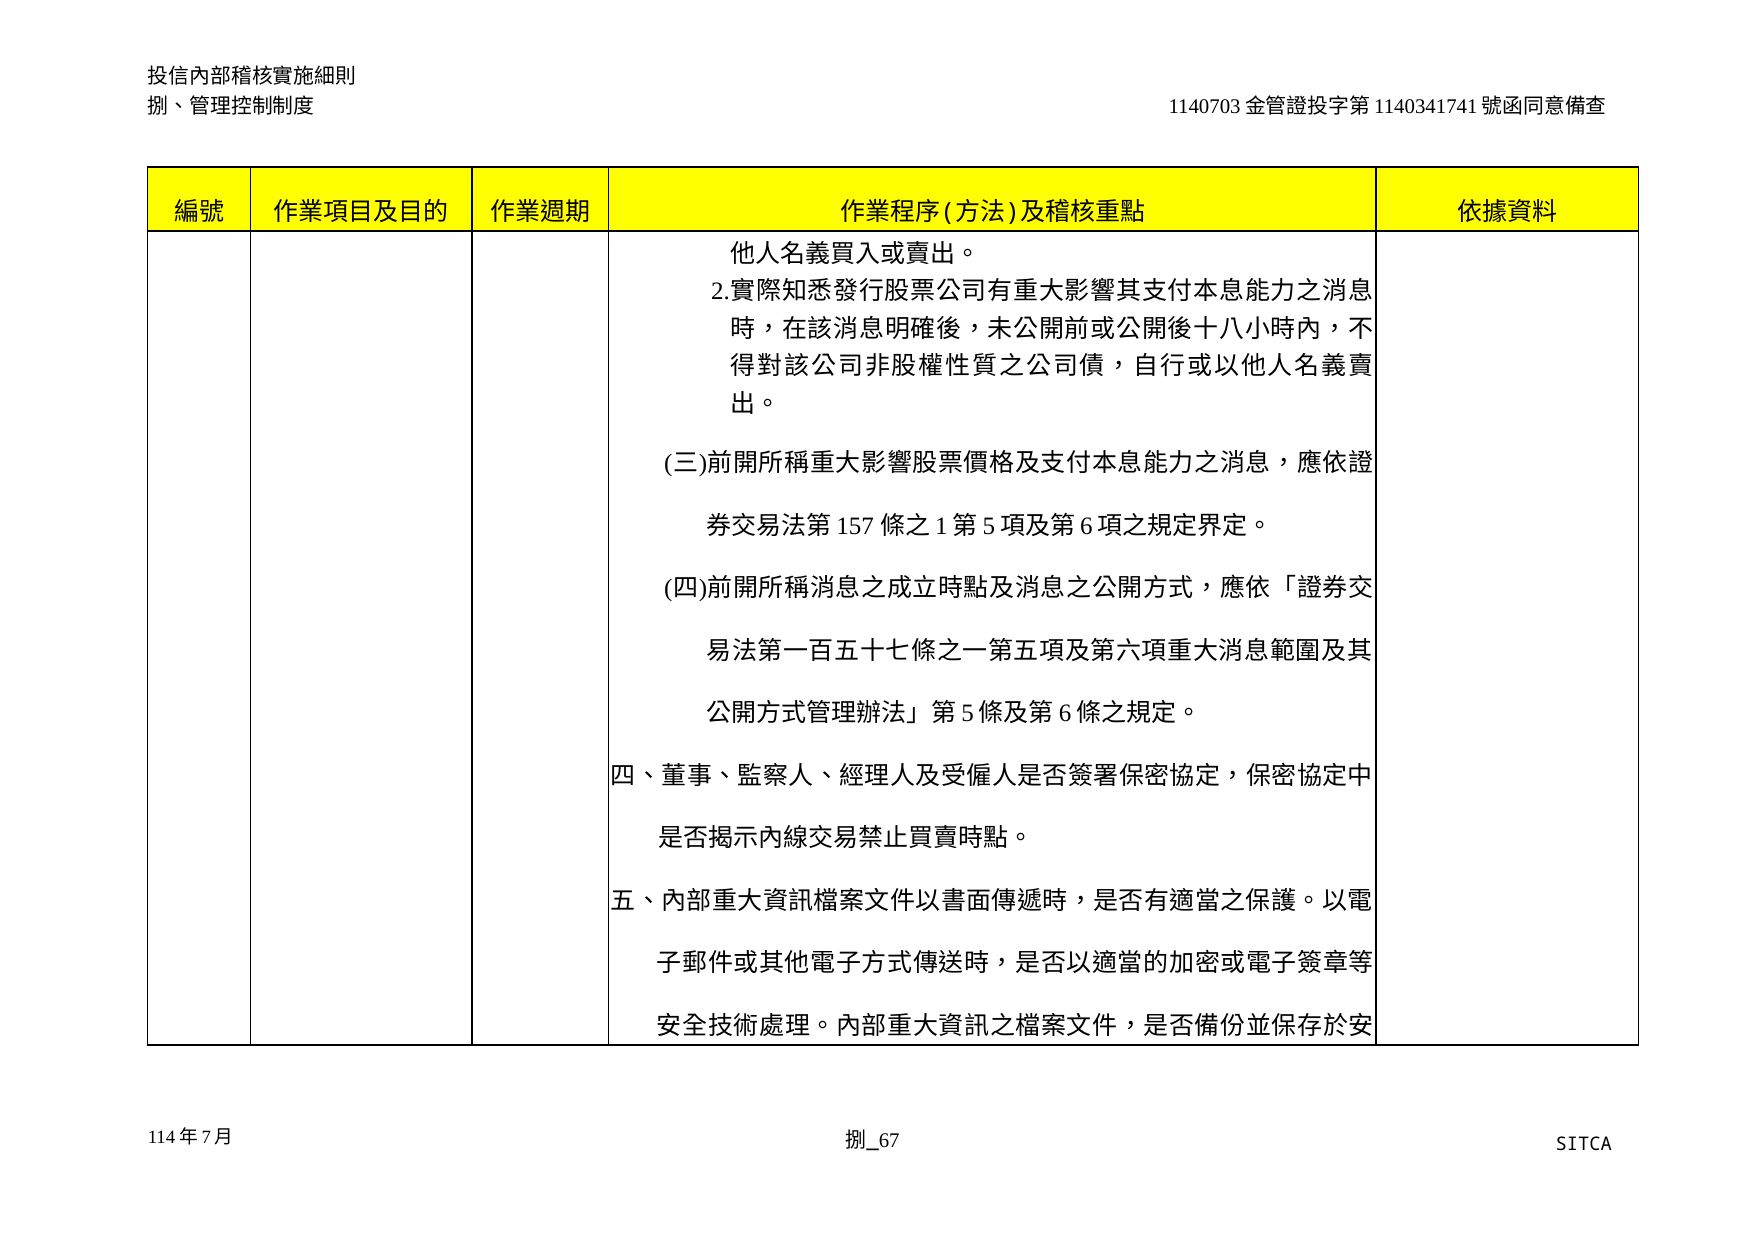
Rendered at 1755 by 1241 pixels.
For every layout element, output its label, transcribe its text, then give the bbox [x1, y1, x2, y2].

table_cell [1377, 232, 1638, 1044]
table_header 作業項目及目的 [251, 168, 471, 230]
table_cell 他人名義買入或賣出。 2.實際知悉發行股票公司有重大影響其支付本息能力之消息時，在該消息明確後，未公開前或公開後十八小時內，不得對該公司非股權性質之公司債，自行或以他人名義賣出。 (三)前開所稱重大影響股票價格及支付本息能力之消息，應依證券交易法第157 條之1第5項及第6項之規定界定。 (四)前開所稱消息之成立時點及消息之公開方式，應依「證券交易法第一百五十七條之一第五項及第六項重大消息範圍及其公開方式管理辦法」第5條及第6條之規定。 四、董事、監察人、經理人及受僱人是否簽署保密協定，保密協定中是否揭示內線交易禁止買賣時點。 五、內部重大資訊檔案文件以書面傳遞時，是否有適當之保護。以電子郵件或其他電子方式傳送時，是否以適當的加密或電子簽章等安全技術處理。內部重大資訊之檔案文件，是否備份並保存於安 [609, 232, 1375, 1044]
table_cell [148, 232, 250, 1044]
table_header 作業程序(方法)及稽核重點 [609, 168, 1375, 230]
table_header 依據資料 [1377, 168, 1638, 230]
table_header 編號 [148, 168, 250, 230]
table_cell [473, 232, 608, 1044]
table_header 作業週期 [473, 168, 608, 230]
table_cell [251, 232, 471, 1044]
